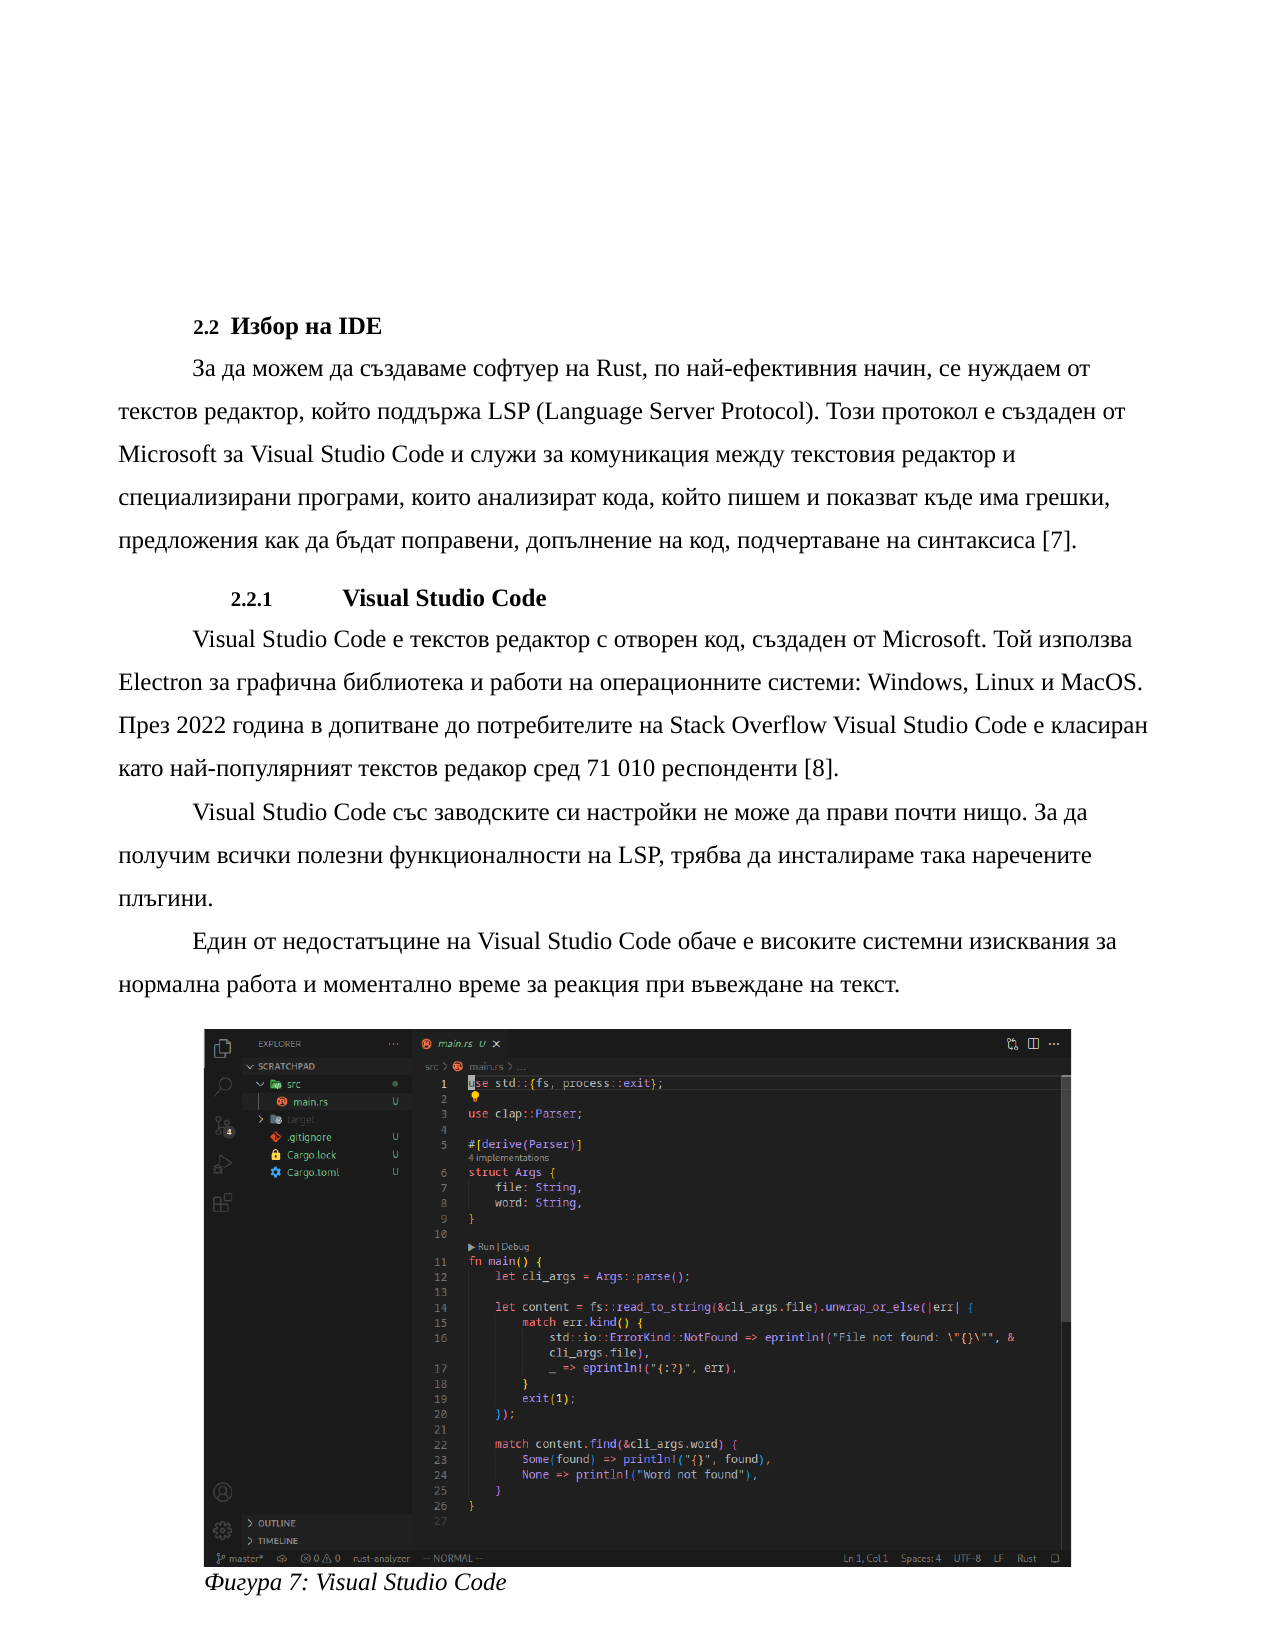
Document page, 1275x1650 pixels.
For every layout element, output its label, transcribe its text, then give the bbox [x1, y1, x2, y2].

picture [203, 1029, 1072, 1567]
subtitle Visual Studio Code [231, 583, 1157, 612]
text Visual Studio Code е текстов редактор с отворен код, създаден от Microsoft. Той използва Electron за графична библиотека и работи на операционните системи: Windows, Linux и MacOS. През 2022 година в допитване до потребителите на Stack Overflow Visual Studio Code е класиран като най-популярният текстов редакор сред 71 010 респонденти [8]. [118, 624, 1157, 782]
subtitle Избор на IDE [193, 311, 1157, 340]
text Фигура 7: Visual Studio Code [204, 1567, 1071, 1596]
text За да можем да създаваме софтуер на Rust, по най-ефективния начин, се нуждаем от текстов редактор, който поддържа LSP (Language Server Protocol). Този протокол e създаден от Microsoft за Visual Studio Code и служи за комуникация между текстовия редактор и специализирани програми, които анализират кода, който пишем и показват къде има грешки, предложения как да бъдат поправени, допълнение на код, подчертаване на синтаксиса [7]. [118, 353, 1157, 554]
text Един от недостатъцине на Visual Studio Code обаче е високите системни изисквания за нормална работа и моментално време за реакция при въвеждане на текст. [118, 926, 1157, 998]
text Visual Studio Code със заводските си настройки не може да прави почти нищо. За да получим всички полезни функционалности на LSP, трябва да инсталираме така наречените плъгини. [118, 797, 1157, 912]
text [204, 1017, 1071, 1029]
